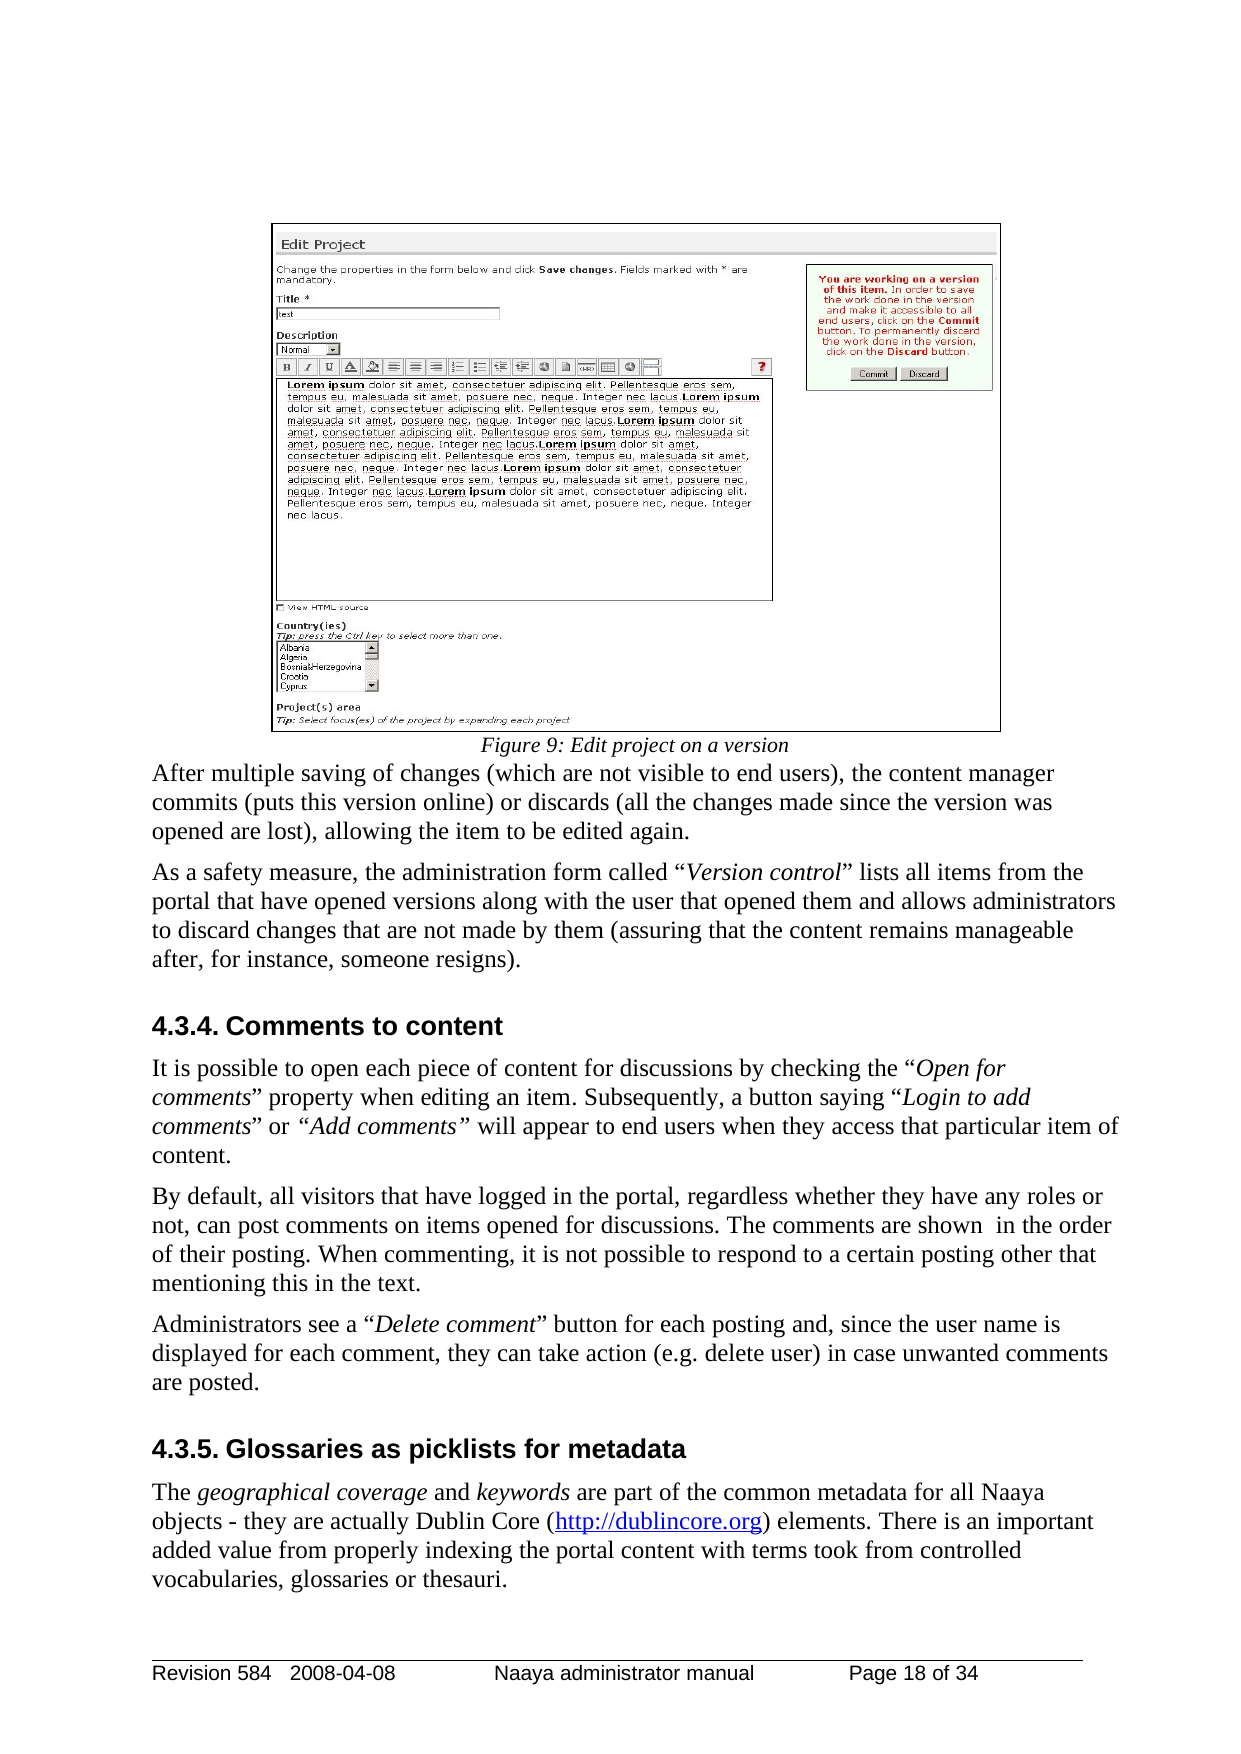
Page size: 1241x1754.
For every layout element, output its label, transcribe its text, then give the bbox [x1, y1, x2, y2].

text It is possible to open each piece of content for discussions by checking the “Open for comments” property when editing an item. Subsequently, a button saying “Login to add comments” or “Add comments” will appear to end users when they access that particular item of content. [152, 1053, 1120, 1169]
text Administrators see a “Delete comment” button for each posting and, since the user name is displayed for each comment, they can take action (e.g. delete user) in case unwanted comments are posted. [152, 1309, 1120, 1396]
picture [275, 227, 997, 728]
text Figure 9: Edit project on a version [271, 732, 1001, 757]
subtitle Comments to content [152, 1009, 1120, 1041]
text By default, all visitors that have logged in the portal, regardless whether they have any roles or not, can post comments on items opened for discussions. The comments are shown in the order of their posting. When commenting, it is not possible to respond to a certain posting other that mentioning this in the text. [152, 1181, 1120, 1297]
text As a safety measure, the administration form called “Version control” lists all items from the portal that have opened versions along with the user that opened them and allows administrators to discard changes that are not made by them (assuring that the content remains manageable after, for instance, someone resigns). [152, 856, 1120, 973]
text The geographical coverage and keywords are part of the common metadata for all Naaya objects - they are actually Dublin Core (http://dublincore.org) elements. There is an important added value from properly indexing the portal content with terms took from controlled vocabularies, glossaries or thesauri. [152, 1477, 1120, 1593]
text After multiple saving of changes (which are not visible to end users), the content manager commits (puts this version online) or discards (all the changes made since the version was opened are lost), allowing the item to be edited again. [152, 210, 1120, 845]
subtitle Glossaries as picklists for metadata [152, 1433, 1120, 1464]
text [273, 224, 1000, 731]
